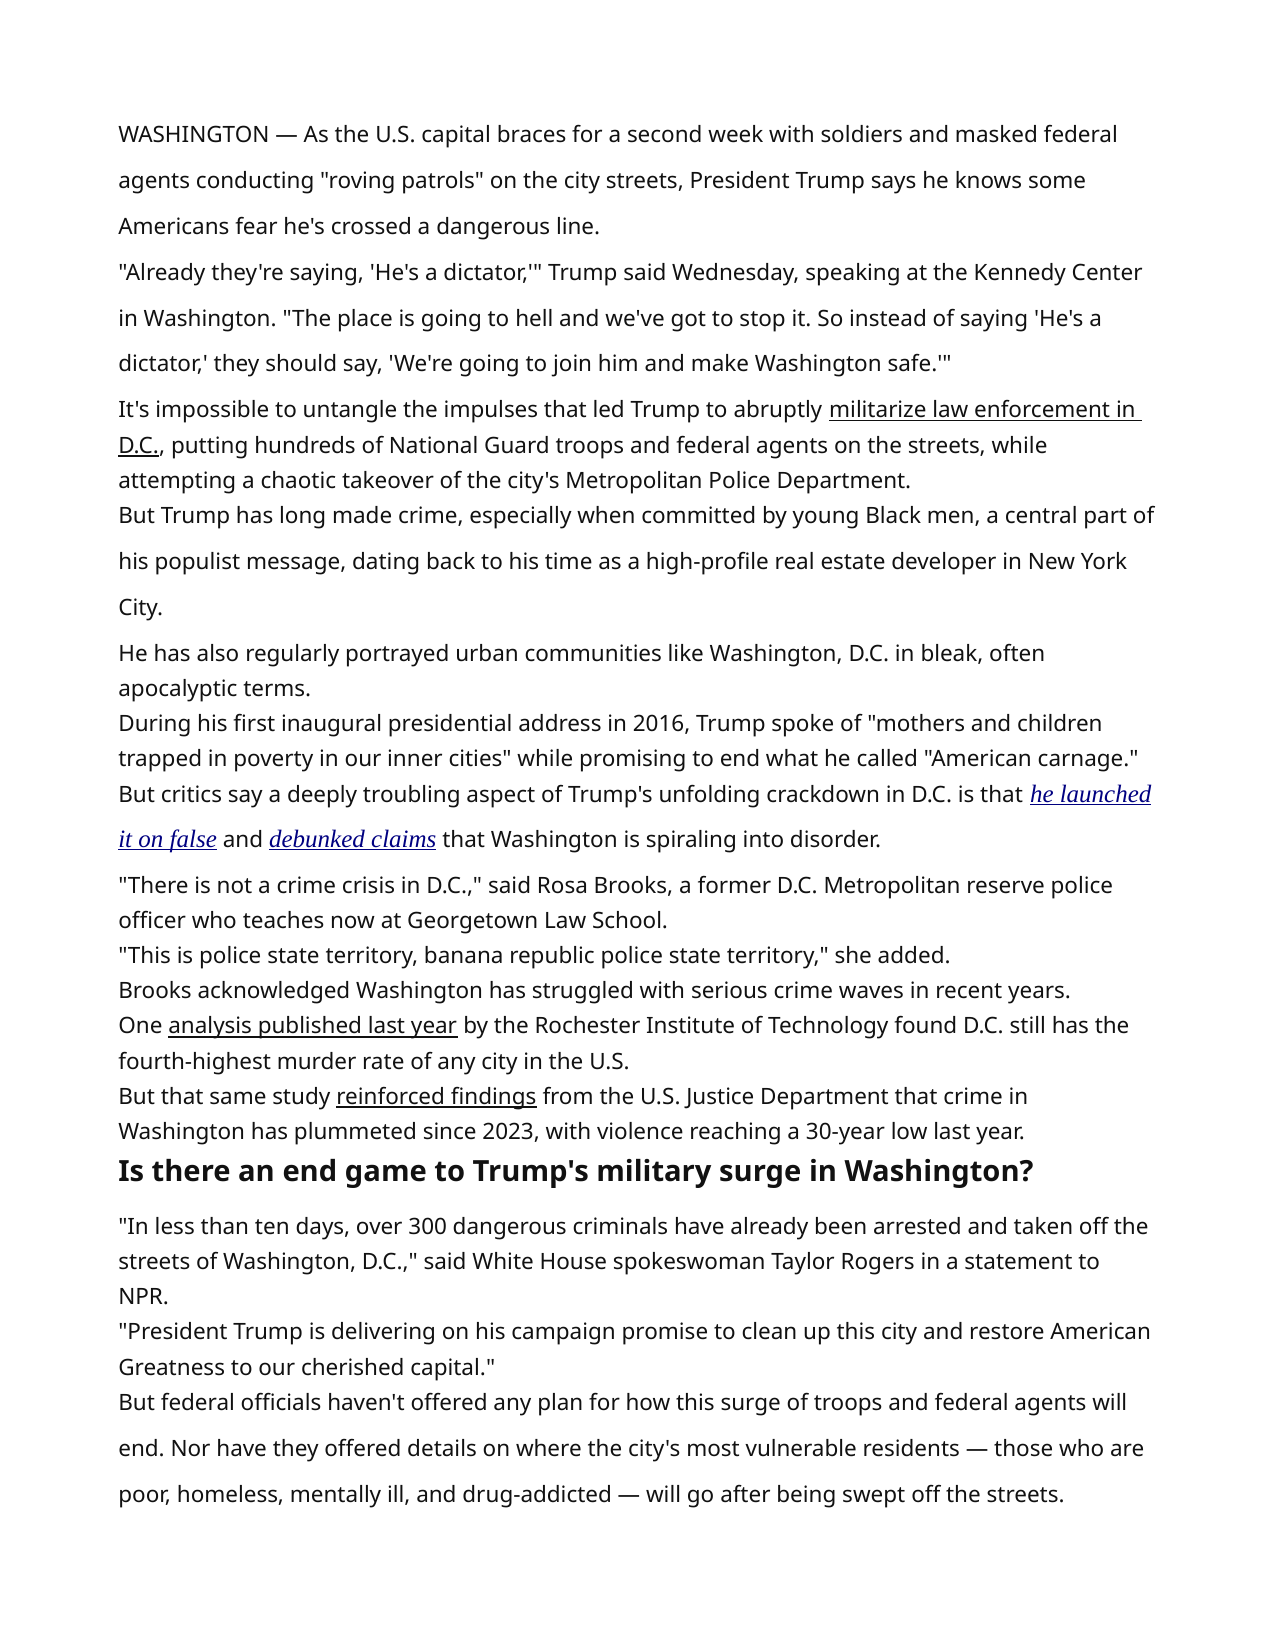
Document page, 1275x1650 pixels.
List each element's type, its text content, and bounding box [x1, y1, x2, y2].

text "There is not a crime crisis in D.C.," said Rosa Brooks, a former D.C. Metropolitan reserve police officer who teaches now at Georgetown Law School. [118, 869, 1157, 935]
text But federal officials haven't offered any plan for how this surge of troops and federal agents will end. Nor have they offered details on where the city's most vulnerable residents — those who are poor, homeless, mentally ill, and drug-addicted — will go after being swept off the streets. [118, 1386, 1157, 1509]
text "President Trump is delivering on his campaign promise to clean up this city and restore American Greatness to our cherished capital." [118, 1316, 1157, 1382]
text WASHINGTON — As the U.S. capital braces for a second week with soldiers and masked federal agents conducting "roving patrols" on the city streets, President Trump says he knows some Americans fear he's crossed a dangerous line. [118, 118, 1157, 241]
text Brooks acknowledged Washington has struggled with serious crime waves in recent years. One analysis published last year by the Rochester Institute of Technology found D.C. still has the fourth-highest murder rate of any city in the U.S. [118, 974, 1157, 1076]
subtitle Is there an end game to Trump's military surge in Washington? [118, 1151, 1157, 1190]
text It's impossible to untangle the impulses that led Trump to abruptly militarize law enforcement in D.C., putting hundreds of National Guard troops and federal agents on the streets, while attempting a chaotic takeover of the city's Metropolitan Police Department. [118, 394, 1157, 495]
text He has also regularly portrayed urban communities like Washington, D.C. in bleak, often apocalyptic terms. [118, 637, 1157, 703]
text "In less than ten days, over 300 dangerous criminals have already been arrested and taken off the streets of Washington, D.C.," said White House spokeswoman Taylor Rogers in a statement to NPR. [118, 1210, 1157, 1311]
text "Already they're saying, 'He's a dictator,'" Trump said Wednesday, speaking at the Kennedy Center in Washington. "The place is going to hell and we've got to stop it. So instead of saying 'He's a dictator,' they should say, 'We're going to join him and make Washington safe.'" [118, 256, 1157, 378]
text But that same study reinforced findings from the U.S. Justice Department that crime in Washington has plummeted since 2023, with violence reaching a 30-year low last year. [118, 1080, 1157, 1146]
text But Trump has long made crime, especially when committed by young Black men, a central part of his populist message, dating back to his time as a high-profile real estate developer in New York City. [118, 499, 1157, 622]
text "This is police state territory, banana republic police state territory," she added. [118, 939, 1157, 970]
text During his first inaugural presidential address in 2016, Trump spoke of "mothers and children trapped in poverty in our inner cities" while promising to end what he called "American carnage." [118, 708, 1157, 773]
text But critics say a deeply troubling aspect of Trump's unfolding crackdown in D.C. is that he launched it on false and debunked claims that Washington is spiraling into disorder. [118, 778, 1157, 854]
